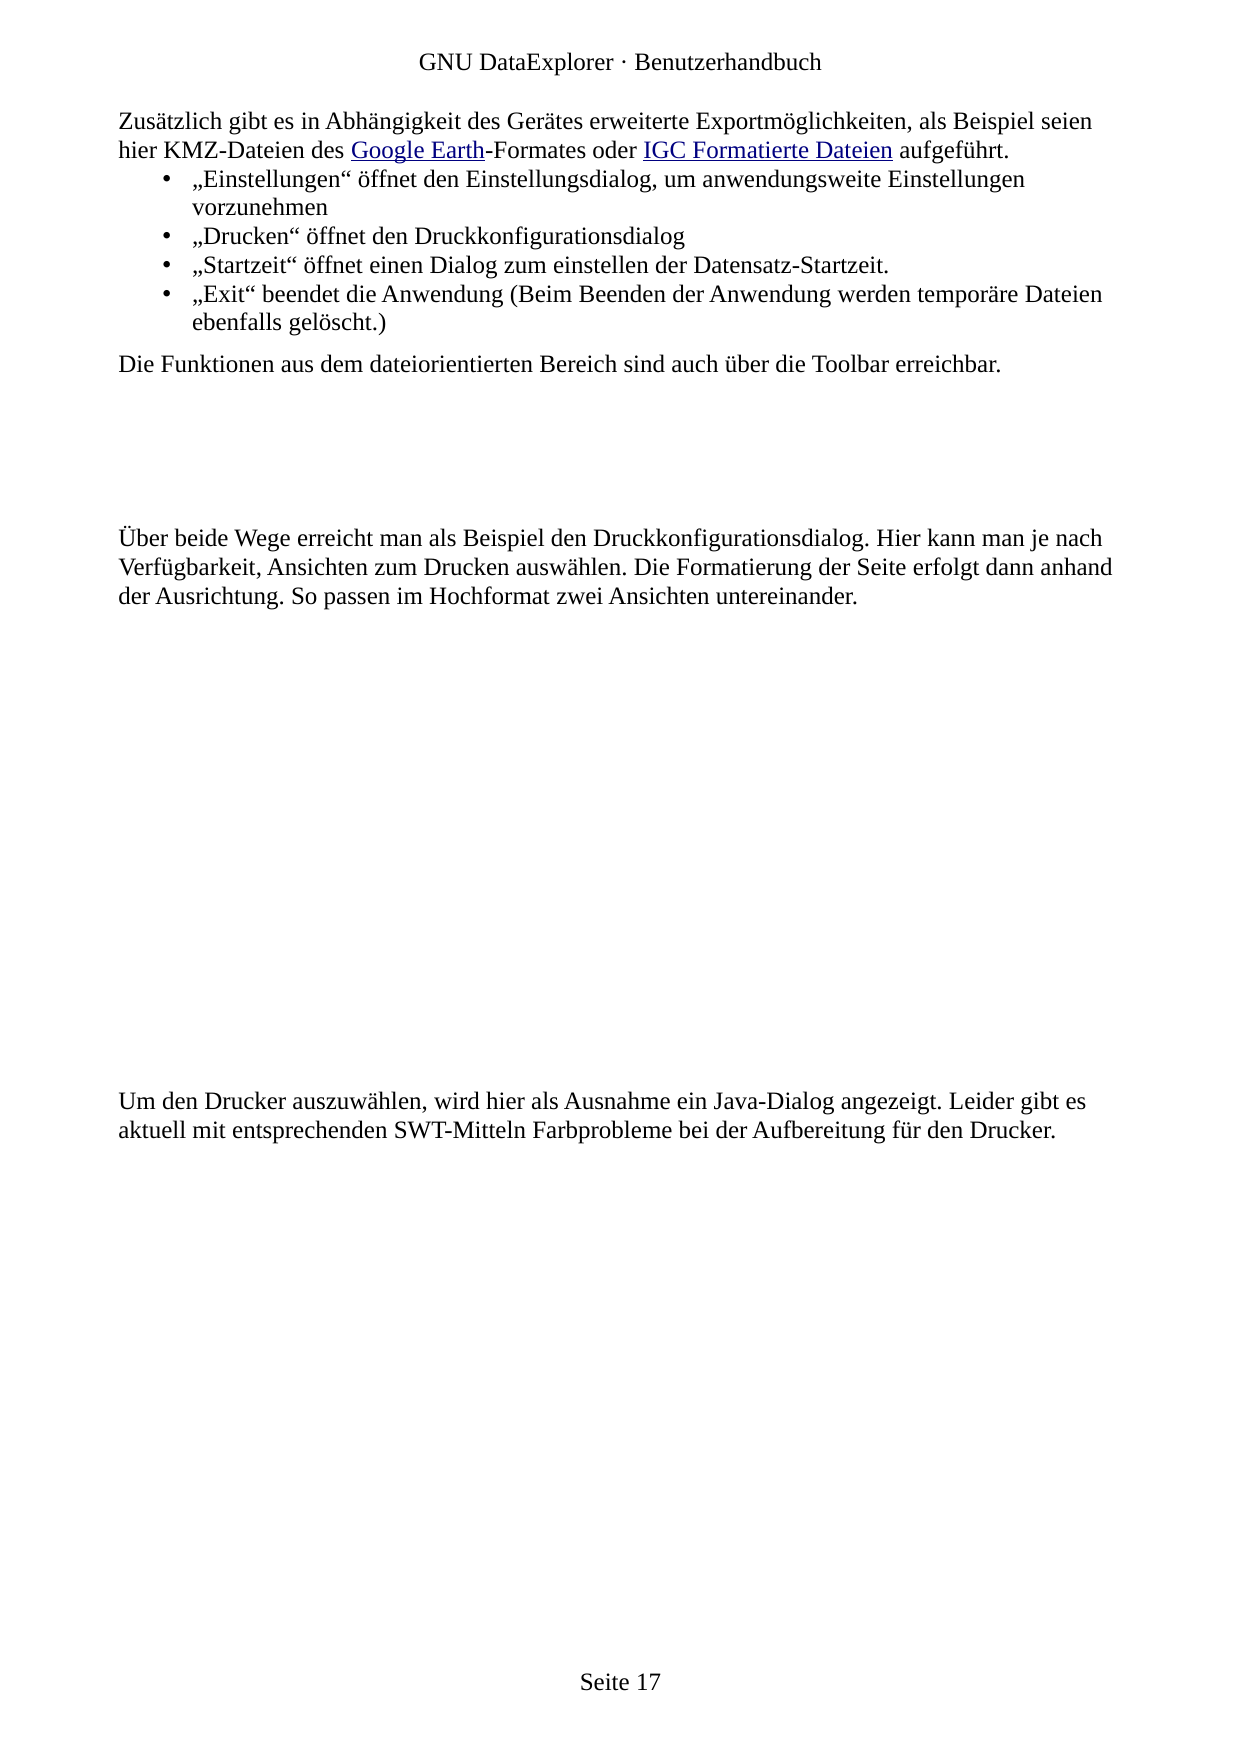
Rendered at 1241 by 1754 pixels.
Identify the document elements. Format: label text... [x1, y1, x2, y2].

list „Einstellungen“ öffnet den Einstellungsdialog, um anwendungsweite Einstellungen vorzunehmen [162, 164, 1122, 221]
text Über beide Wege erreicht man als Beispiel den Druckkonfigurationsdialog. Hier kann man je nach Verfügbarkeit, Ansichten zum Drucken auswählen. Die Formatierung der Seite erfolgt dann anhand der Ausrichtung. So passen im Hochformat zwei Ansichten untereinander. [118, 523, 1122, 610]
list „Drucken“ öffnet den Druckkonfigurationsdialog [162, 221, 1122, 250]
list „Exit“ beendet die Anwendung (Beim Beenden der Anwendung werden temporäre Dateien ebenfalls gelöscht.) [162, 279, 1122, 336]
text Die Funktionen aus dem dateiorientierten Bereich sind auch über die Toolbar erreichbar. [118, 349, 1122, 377]
text Um den Drucker auszuwählen, wird hier als Ausnahme ein Java-Dialog angezeigt. Leider gibt es aktuell mit entsprechenden SWT-Mitteln Farbprobleme bei der Aufbereitung für den Drucker. [118, 1086, 1122, 1144]
list „Startzeit“ öffnet einen Dialog zum einstellen der Datensatz-Startzeit. [162, 250, 1122, 279]
text Zusätzlich gibt es in Abhängigkeit des Gerätes erweiterte Exportmöglichkeiten, als Beispiel seien hier KMZ-Dateien des Google Earth-Formates oder IGC Formatierte Dateien aufgeführt. [118, 106, 1122, 164]
